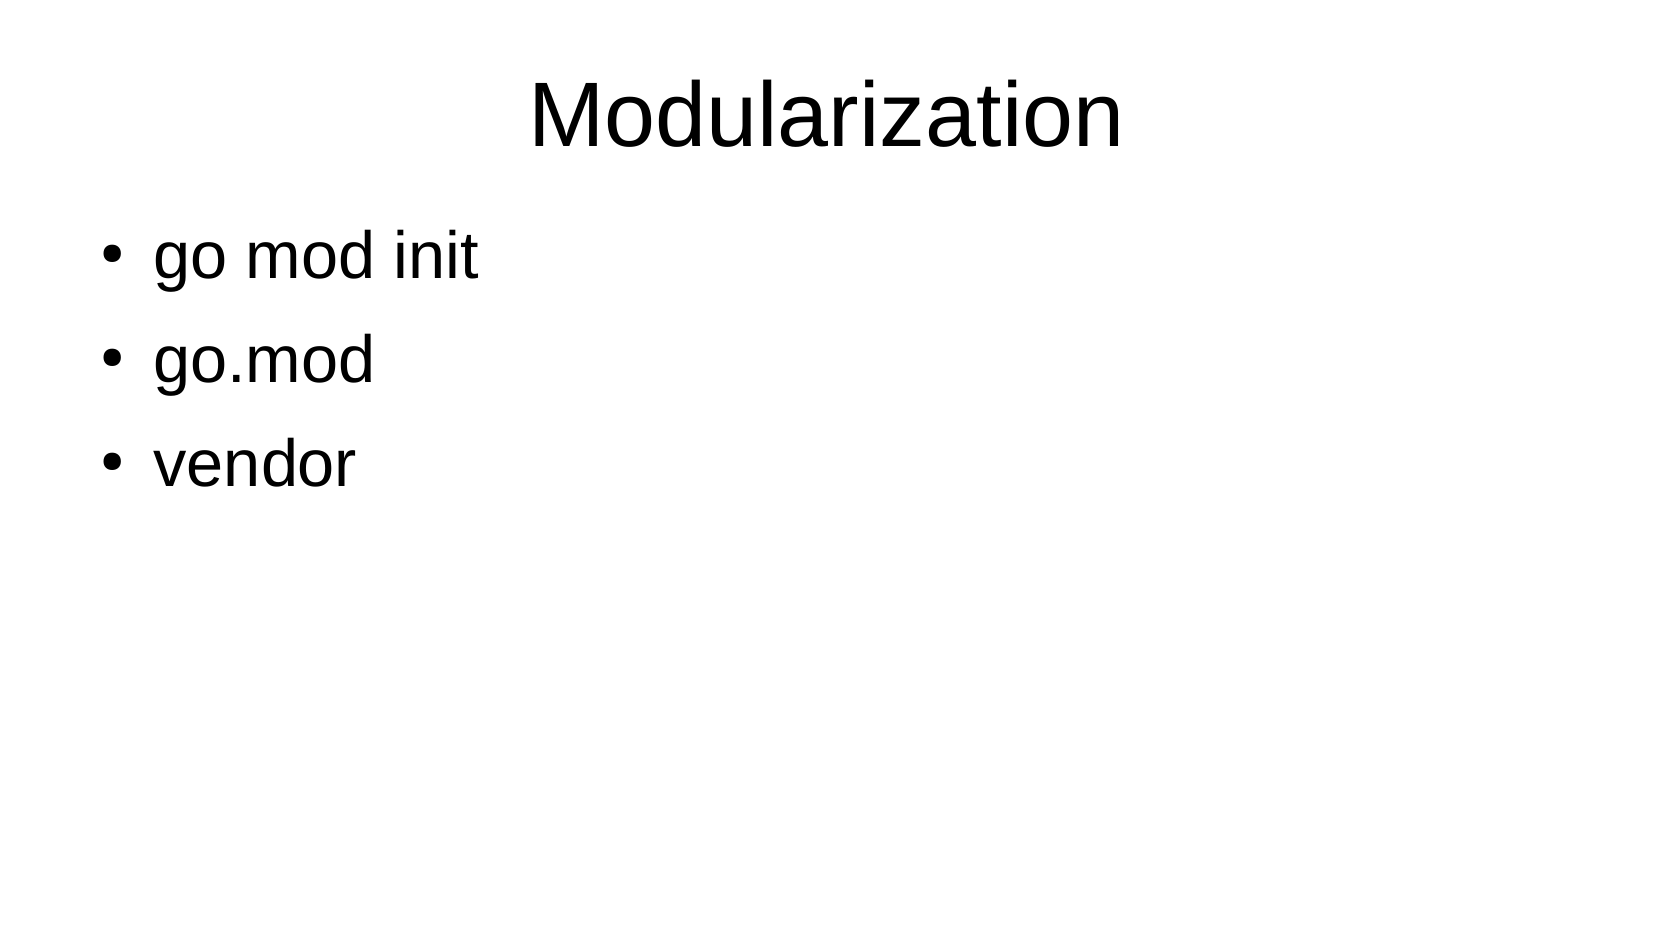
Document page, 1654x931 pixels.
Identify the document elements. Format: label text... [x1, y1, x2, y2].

title Modularization [82, 37, 1571, 193]
list go mod init go.mod vendor [82, 217, 809, 758]
